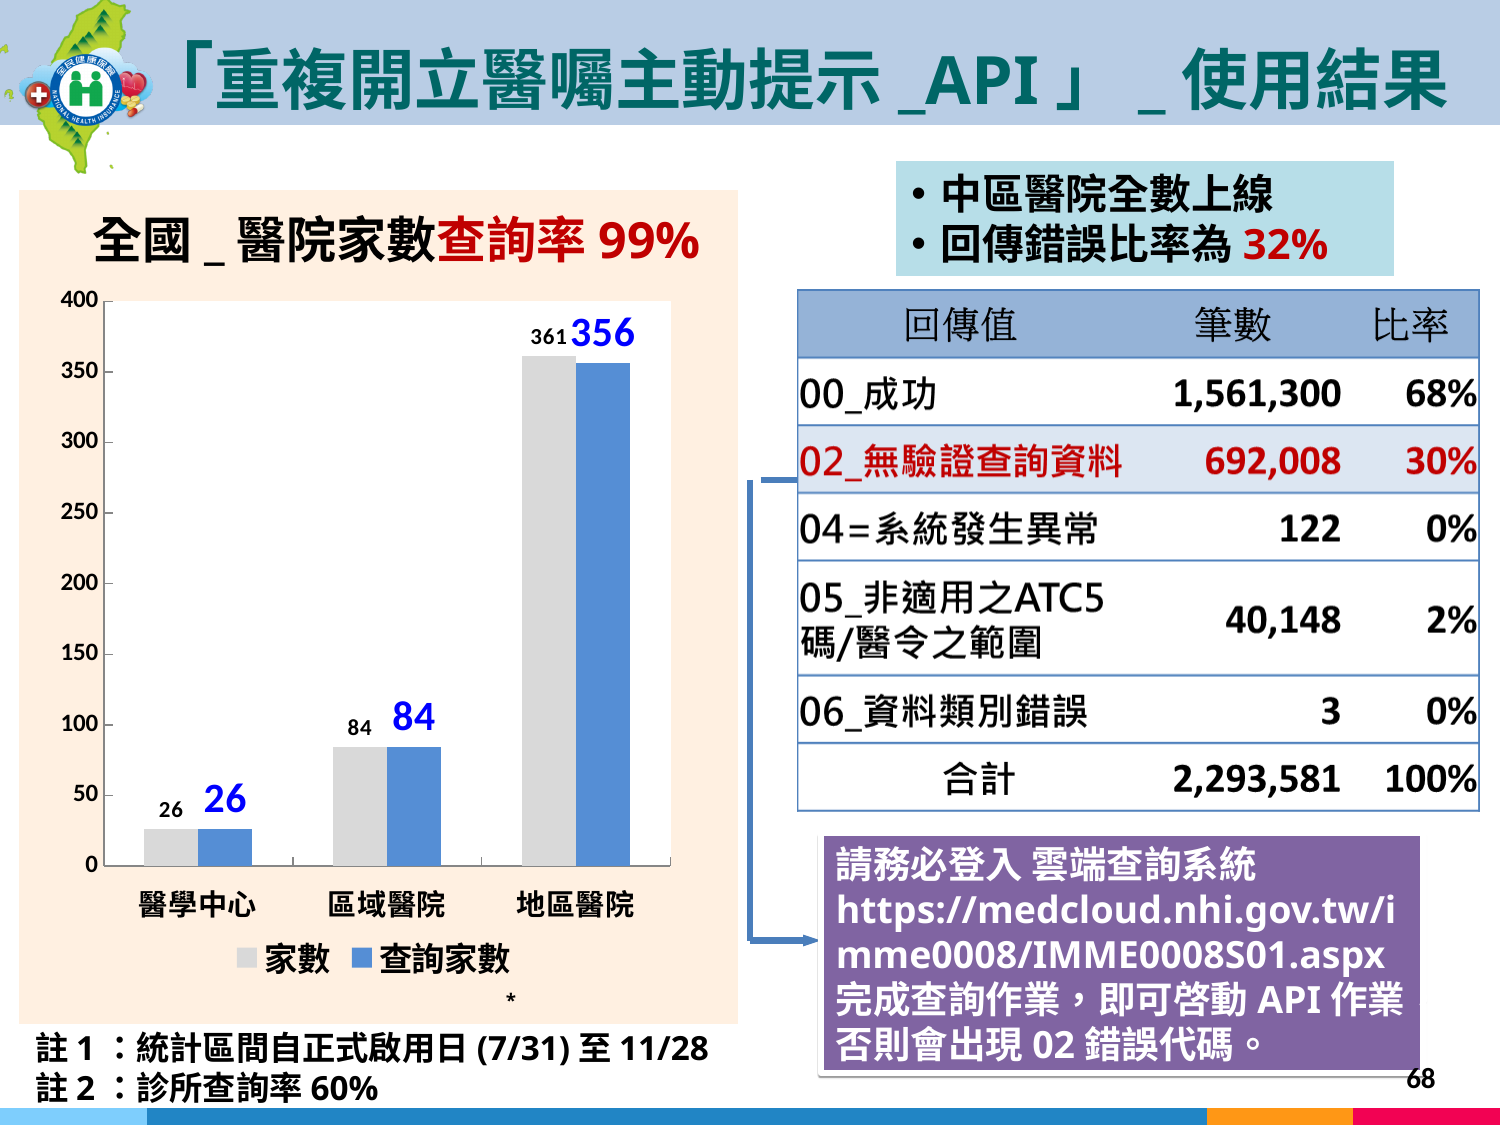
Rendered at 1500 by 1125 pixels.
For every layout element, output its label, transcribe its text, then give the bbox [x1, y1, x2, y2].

text_box 全國_醫院家數查詢率99% [77, 201, 716, 276]
text_box 註1：統計區間自正式啟用日(7/31)至11/28 註2：診所查詢率60% [20, 1020, 871, 1114]
chart [52, 269, 696, 988]
text_box 中區醫院全數上線 回傳錯誤比率為32% [896, 161, 1394, 276]
text_box * [491, 988, 531, 1020]
text_box [19, 190, 738, 1024]
picture [0, 0, 178, 189]
text_box [1391, 1043, 1482, 1113]
picture [797, 289, 1480, 829]
text_box 請務必登入 雲端查詢系統https://medcloud.nhi.gov.tw/imme0008/IMME0008S01.aspx 完成查詢作業，即可啓動API作業，否則會出現02錯誤代碼。 [821, 833, 1423, 1073]
title 「重複開立醫囑主動提示_API」_使用結果 [178, 0, 1499, 136]
